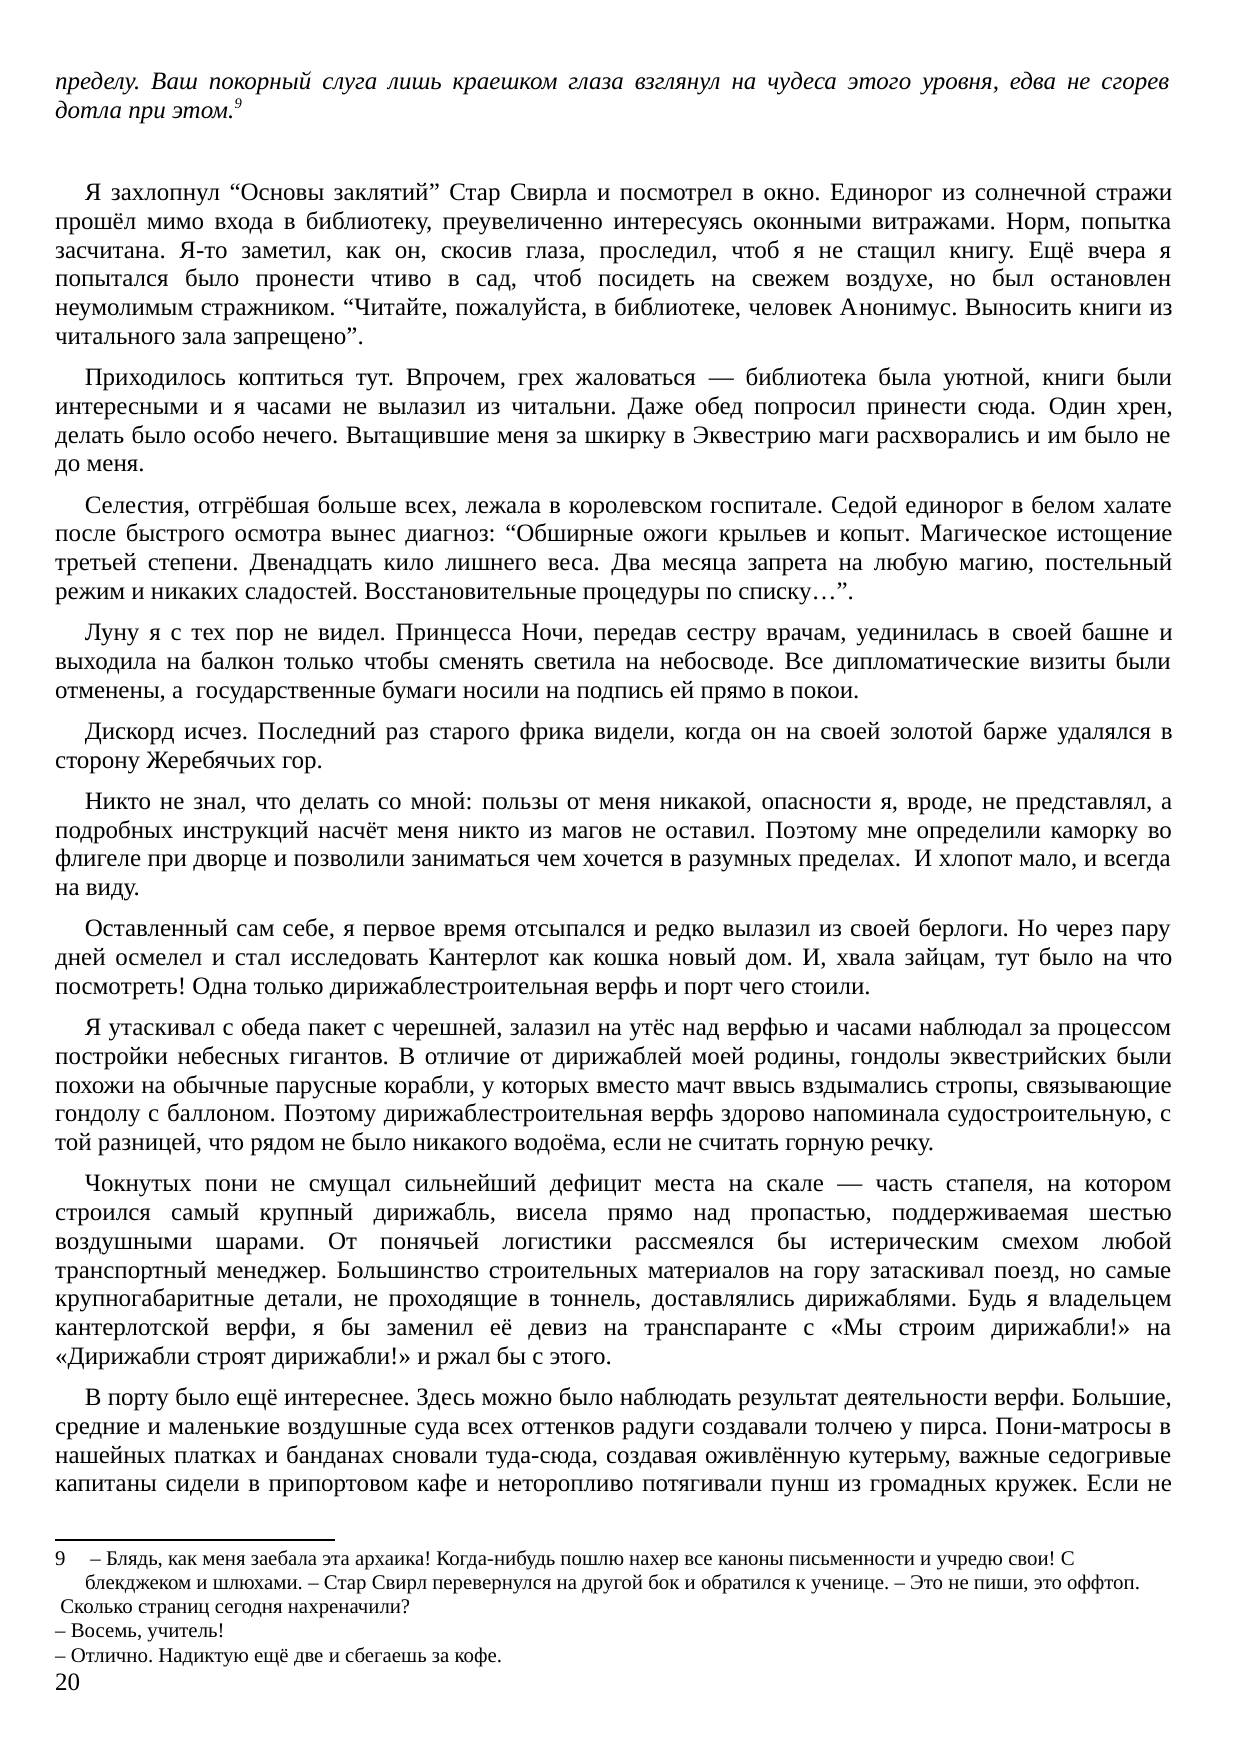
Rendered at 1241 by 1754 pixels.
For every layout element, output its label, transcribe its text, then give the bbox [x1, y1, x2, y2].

text Дискорд исчез. Последний раз старого фрика видели, когда он на своей золотой барже удалялся в сторону Жеребячьих гор. [55, 716, 1173, 773]
list – Блядь, как меня заебала эта архаика! Когда-нибудь пошлю нахер все каноны письменности и учредю свои! С блекджеком и шлюхами. – Стар Свирл перевернулся на другой бок и обратился к ученице. – Это не пиши, это оффтоп. [55, 1546, 1173, 1594]
text Луну я с тех пор не видел. Принцесса Ночи, передав сестру врачам, уединилась в своей башне и выходила на балкон только чтобы сменять светила на небосводе. Все дипломатические визиты были отменены, а государственные бумаги носили на подпись ей прямо в покои. [55, 617, 1173, 703]
text Чокнутых пони не смущал сильнейший дефицит места на скале — часть стапеля, на котором строился самый крупный дирижабль, висела прямо над пропастью, поддерживаемая шестью воздушными шарами. От понячьей логистики рассмеялся бы истерическим смехом любой транспортный менеджер. Большинство строительных материалов на гору затаскивал поезд, но самые крупногабаритные детали, не проходящие в тоннель, доставлялись дирижаблями. Будь я владельцем кантерлотской верфи, я бы заменил её девиз на транспаранте с «Мы строим дирижабли!» на «Дирижабли строят дирижабли!» и ржал бы с этого. [55, 1168, 1173, 1370]
text В порту было ещё интереснее. Здесь можно было наблюдать результат деятельности верфи. Большие, средние и маленькие воздушные суда всех оттенков радуги создавали толчею у пирса. Пони-матросы в нашейных платках и банданах сновали туда-сюда, создавая оживлённую кутерьму, важные седогривые капитаны сидели в припортовом кафе и неторопливо потягивали пунш из громадных кружек. Если не [55, 1382, 1173, 1497]
text Я захлопнул “Основы заклятий” Стар Свирла и посмотрел в окно. Единорог из солнечной стражи прошёл мимо входа в библиотеку, преувеличенно интересуясь оконными витражами. Норм, попытка засчитана. Я-то заметил, как он, скосив глаза, проследил, чтоб я не стащил книгу. Ещё вчера я попытался было пронести чтиво в сад, чтоб посидеть на свежем воздухе, но был остановлен неумолимым стражником. “Читайте, пожалуйста, в библиотеке, человек Анонимус. Выносить книги из читального зала запрещено”. [55, 177, 1173, 350]
list Сколько страниц сегодня нахреначили? [55, 1594, 1173, 1618]
list – Отлично. Надиктую ещё две и сбегаешь за кофе. [55, 1642, 1173, 1667]
list – Восемь, учитель! [55, 1618, 1173, 1642]
text Оставленный сам себе, я первое время отсыпался и редко вылазил из своей берлоги. Но через пару дней осмелел и стал исследовать Кантерлот как кошка новый дом. И, хвала зайцам, тут было на что посмотреть! Одна только дирижаблестроительная верфь и порт чего стоили. [55, 913, 1173, 1000]
text Я утаскивал с обеда пакет с черешней, залазил на утёс над верфью и часами наблюдал за процессом постройки небесных гигантов. В отличие от дирижаблей моей родины, гондолы эквестрийских были похожи на обычные парусные корабли, у которых вместо мачт ввысь вздымались стропы, связывающие гондолу с баллоном. Поэтому дирижаблестроительная верфь здорово напоминала судостроительную, с той разницей, что рядом не было никакого водоёма, если не считать горную речку. [55, 1012, 1173, 1156]
text Приходилось коптиться тут. Впрочем, грех жаловаться — библиотека была уютной, книги были интересными и я часами не вылазил из читальни. Даже обед попросил принести сюда. Один хрен, делать было особо нечего. Вытащившие меня за шкирку в Эквестрию маги расхворались и им было не до меня. [55, 362, 1173, 477]
text Селестия, отгрёбшая больше всех, лежала в королевском госпитале. Седой единорог в белом халате после быстрого осмотра вынес диагноз: “Обширные ожоги крыльев и копыт. Магическое истощение третьей степени. Двенадцать кило лишнего веса. Два месяца запрета на любую магию, постельный режим и никаких сладостей. Восстановительные процедуры по списку…”. [55, 490, 1173, 605]
text Никто не знал, что делать со мной: пользы от меня никакой, опасности я, вроде, не представлял, а подробных инструкций насчёт меня никто из магов не оставил. Поэтому мне определили каморку во флигеле при дворце и позволили заниматься чем хочется в разумных пределах. И хлопот мало, и всегда на виду. [55, 786, 1173, 901]
list пределу. Ваш покорный слуга лишь краешком глаза взглянул на чудеса этого уровня, едва не сгорев дотла при этом. [55, 66, 1173, 123]
